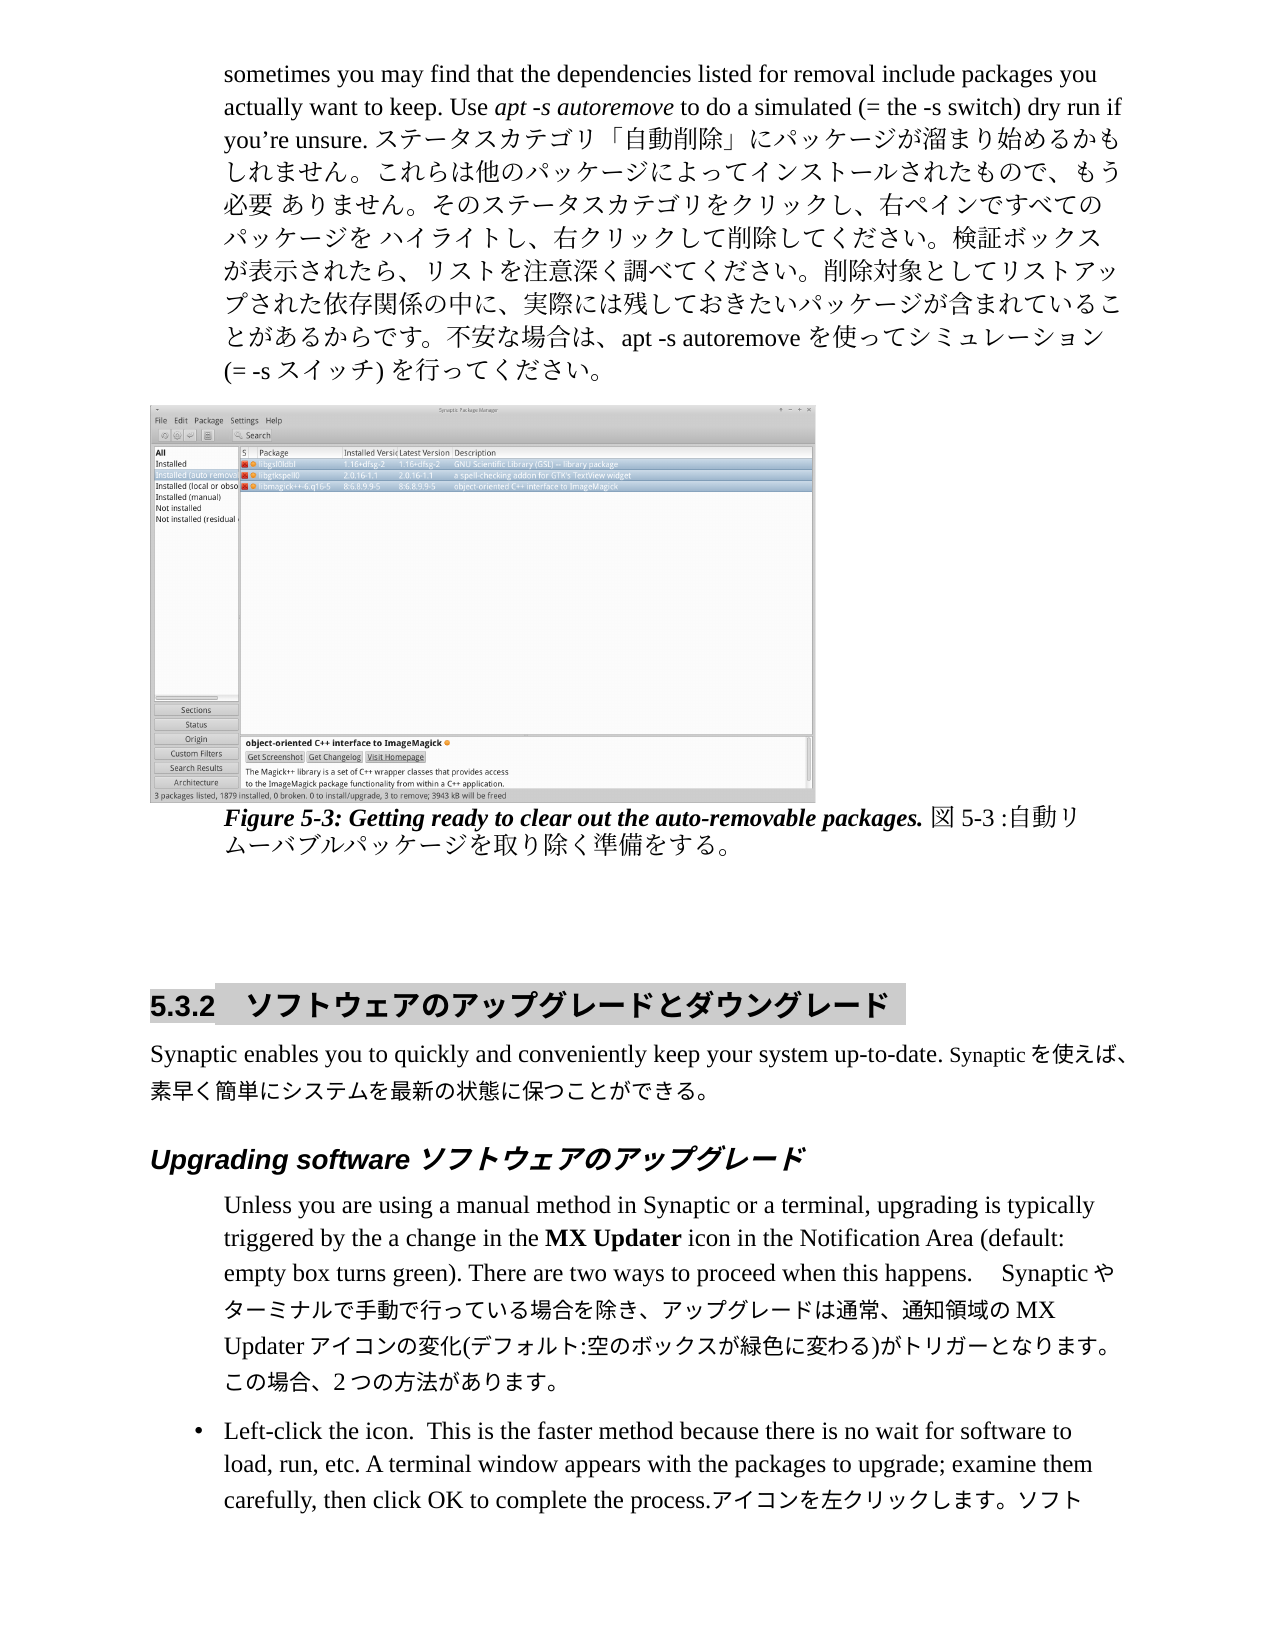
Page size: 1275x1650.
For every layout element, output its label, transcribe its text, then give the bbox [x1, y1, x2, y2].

subtitle 5.3.2 ソフトウェアのアップグレードとダウングレード [150, 982, 1125, 1025]
list Unless you are using a manual method in Synaptic or a terminal, upgrading is typically triggered by the a change in the MX Updater icon in the Notification Area (default: empty box turns green). There are two ways to proceed when this happens. Synapticやターミナルで手動で行っている場合を除き、アップグレードは通常、通知領域のMX Updaterアイコンの変化(デフォルト:空のボックスが緑色に変わる)がトリガーとなります。この場合、2つの方法があります。 [194, 1190, 1125, 1397]
text Synaptic enables you to quickly and conveniently keep your system up-to-date. Synapticを使えば、素早く簡単にシステムを最新の状態に保つことができる。 [150, 1037, 1125, 1105]
list Left-click the icon. This is the faster method because there is no wait for software to load, run, etc. A terminal window appears with the packages to upgrade; examine them carefully, then click OK to complete the process.アイコンを左クリックします。ソフト [194, 1416, 1125, 1514]
picture [150, 405, 816, 803]
list sometimes you may find that the dependencies listed for removal include packages you actually want to keep. Use apt -s autoremove to do a simulated (= the -s switch) dry run if you’re unsure. ステータスカテゴリ「自動削除」にパッケージが溜まり始めるかもしれません。これらは他のパッケージによってインストールされたもので、もう必要 ありません。そのステータスカテゴリをクリックし、右ペインですべてのパッケージを ハイライトし、右クリックして削除してください。検証ボックスが表示されたら、リストを注意深く調べてください。削除対象としてリストアップされた依存関係の中に、実際には残しておきたいパッケージが含まれていることがあるからです。不安な場合は、apt -s autoremove を使ってシミュレーション (= -s スイッチ) を行ってください。 [194, 59, 1125, 385]
subtitle Upgrading softwareソフトウェアのアップグレード [150, 1137, 1125, 1177]
list Figure 5-3: Getting ready to clear out the auto-removable packages. 図 5-3 :自動リムーバブルパッケージを取り除く準備をする。 [194, 803, 1125, 860]
